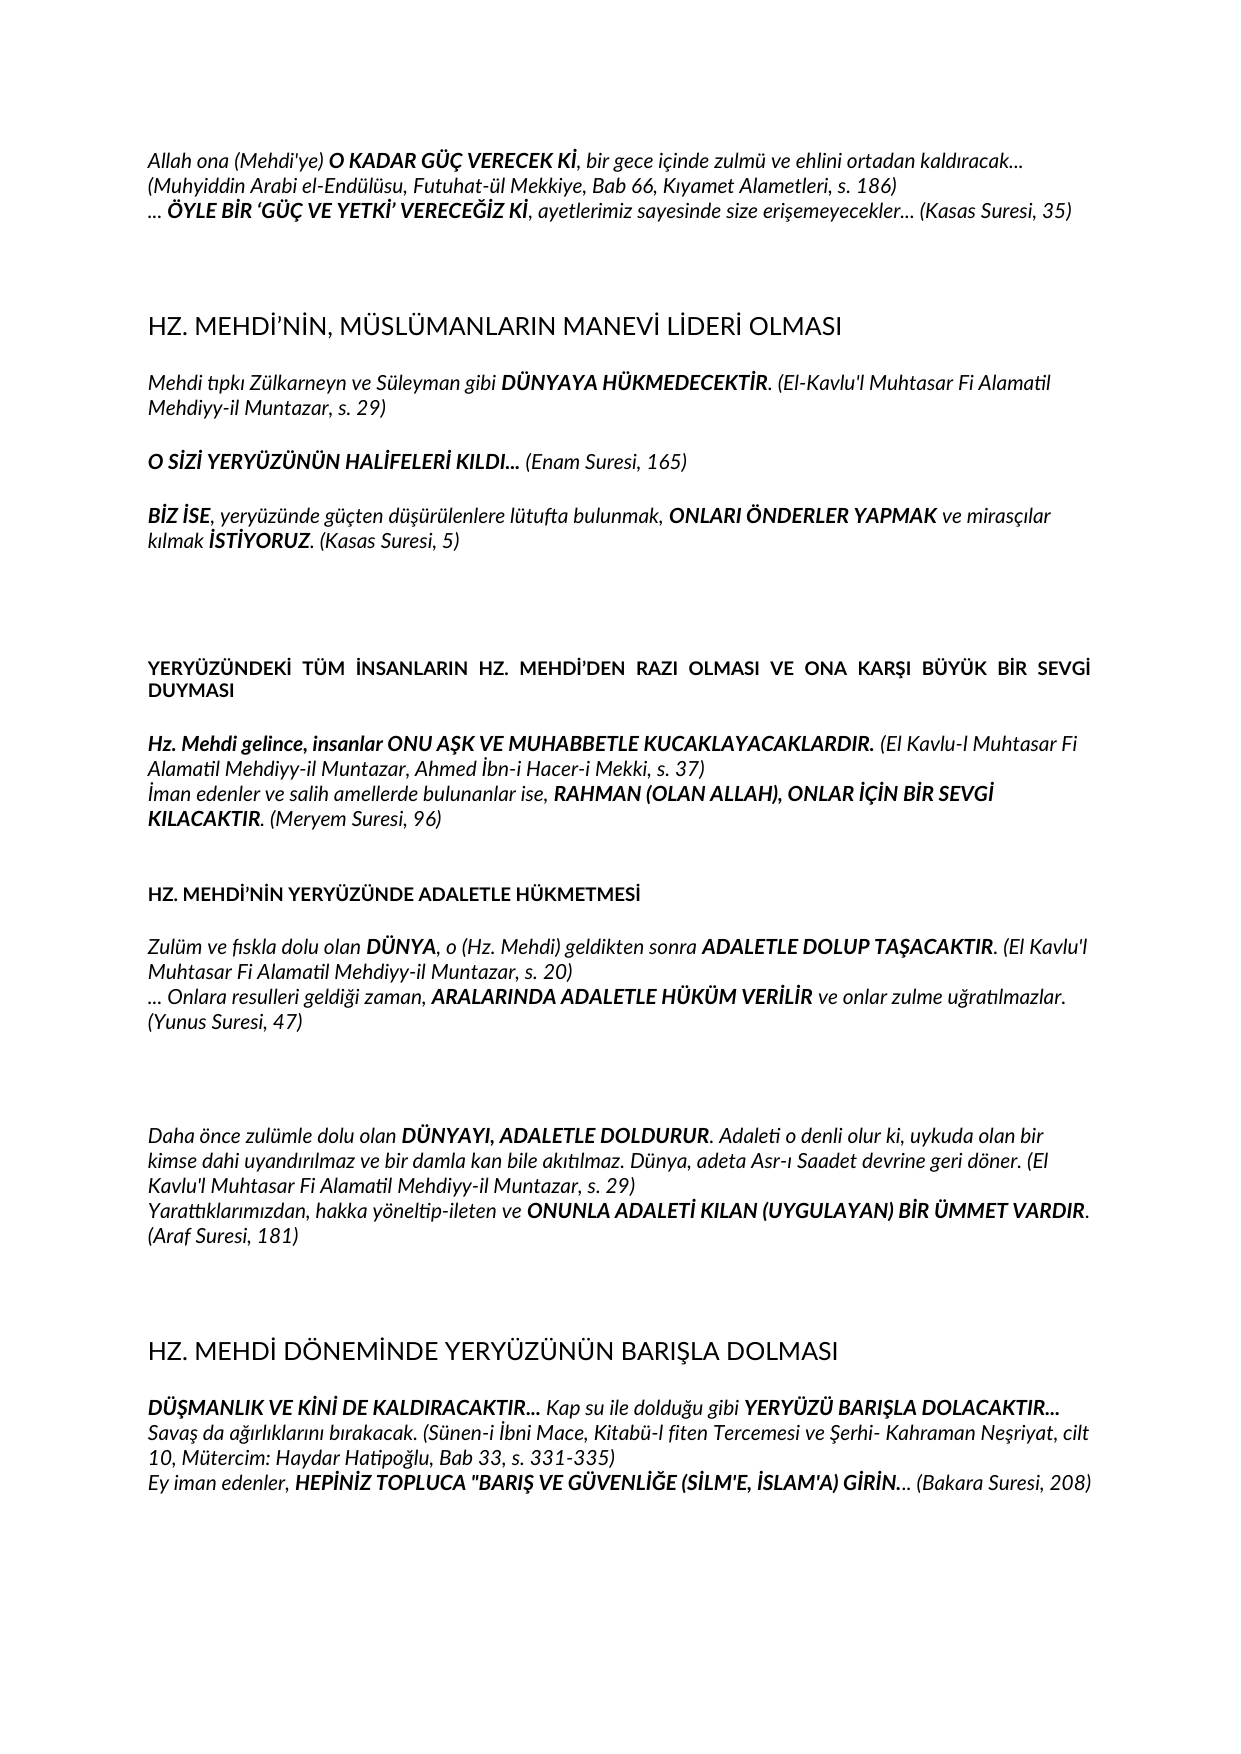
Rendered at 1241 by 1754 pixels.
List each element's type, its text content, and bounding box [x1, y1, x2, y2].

text YERYÜZÜNDEKİ TÜM İNSANLARIN HZ. MEHDİ’DEN RAZI OLMASI VE ONA KARŞI BÜYÜK BİR SEVGİ DUYMASI [148, 634, 1093, 702]
text HZ. MEHDİ’NİN YERYÜZÜNDE ADALETLE HÜKMETMESİ [148, 860, 1093, 905]
table_header Daha önce zulümle dolu olan DÜNYAYI, ADALETLE DOLDURUR. Adaleti o denli olur ki, uykuda olan bir kimse dahi uyandırılmaz ve bir damla kan bile akıtılmaz. Dünya, adeta Asr-ı Saadet devrine geri döner. (El Kavlu'l Muhtasar Fi Alamatil Mehdiyy-il Muntazar, s. 29) Yarattıklarımızdan, hakka yöneltip-ileten ve ONUNLA ADALETİ KILAN (UYGULAYAN) BİR ÜMMET VARDIR. (Araf Suresi, 181) [148, 1123, 1093, 1248]
table_header Zulüm ve fıskla dolu olan DÜNYA, o (Hz. Mehdi) geldikten sonra ADALETLE DOLUP TAŞACAKTIR. (El Kavlu'l Muhtasar Fi Alamatil Mehdiyy-il Muntazar, s. 20) ... Onlara resulleri geldiği zaman, ARALARINDA ADALETLE HÜKÜM VERİLİR ve onlar zulme uğratılmazlar. (Yunus Suresi, 47) [148, 934, 1093, 1034]
table_header DÜŞMANLIK VE KİNİ DE KALDIRACAKTIR... Kap su ile dolduğu gibi YERYÜZÜ BARIŞLA DOLACAKTIR... Savaş da ağırlıklarını bırakacak. (Sünen-i İbni Mace, Kitabü-l fiten Tercemesi ve Şerhi- Kahraman Neşriyat, cilt 10, Mütercim: Haydar Hatipoğlu, Bab 33, s. 331-335) Ey iman edenler, HEPİNİZ TOPLUCA "BARIŞ VE GÜVENLİĞE (SİLM'E, İSLAM'A) GİRİN... (Bakara Suresi, 208) [148, 1395, 1093, 1495]
text HZ. MEHDİ’NİN, MÜSLÜMANLARIN MANEVİ LİDERİ OLMASI [148, 311, 1093, 341]
table_header Allah ona (Mehdi'ye) O KADAR GÜÇ VERECEK Kİ, bir gece içinde zulmü ve ehlini ortadan kaldıracak... (Muhyiddin Arabi el-Endülüsu, Futuhat-ül Mekkiye, Bab 66, Kıyamet Alametleri, s. 186) ... ÖYLE BİR ‘GÜÇ VE YETKİ’ VERECEĞİZ Kİ, ayetlerimiz sayesinde size erişemeyecekler... (Kasas Suresi, 35) [148, 148, 1093, 223]
table_header Hz. Mehdi gelince, insanlar ONU AŞK VE MUHABBETLE KUCAKLAYACAKLARDIR. (El Kavlu-l Muhtasar Fi Alamatil Mehdiyy-il Muntazar, Ahmed İbn-i Hacer-i Mekki, s. 37) İman edenler ve salih amellerde bulunanlar ise, RAHMAN (OLAN ALLAH), ONLAR İÇİN BİR SEVGİ KILACAKTIR. (Meryem Suresi, 96) [148, 731, 1093, 831]
text HZ. MEHDİ DÖNEMİNDE YERYÜZÜNÜN BARIŞLA DOLMASI [148, 1336, 1093, 1366]
table_header Mehdi tıpkı Zülkarneyn ve Süleyman gibi DÜNYAYA HÜKMEDECEKTİR. (El-Kavlu'l Muhtasar Fi Alamatil Mehdiyy-il Muntazar, s. 29) O SİZİ YERYÜZÜNÜN HALİFELERİ KILDI... (Enam Suresi, 165) BİZ İSE, yeryüzünde güçten düşürülenlere lütufta bulunmak, ONLARI ÖNDERLER YAPMAK ve mirasçılar kılmak İSTİYORUZ. (Kasas Suresi, 5) [148, 370, 1093, 553]
